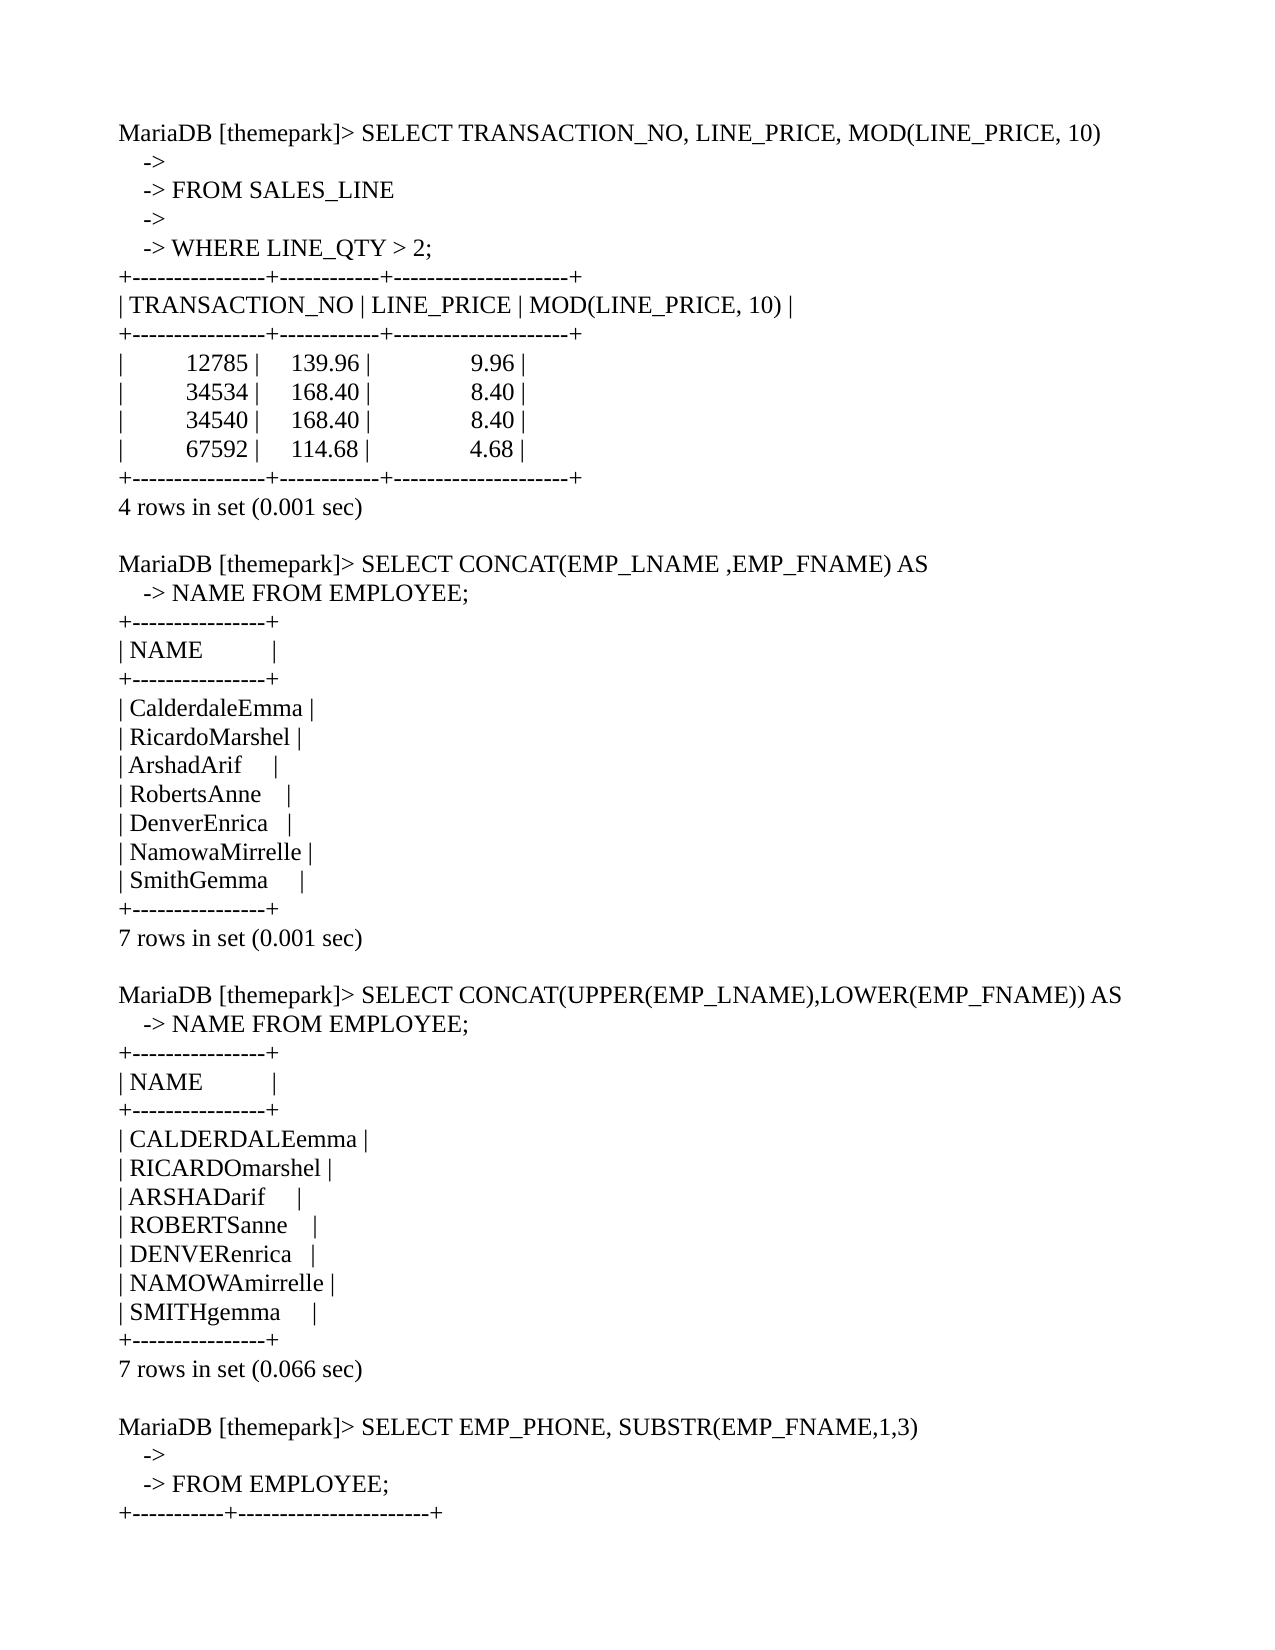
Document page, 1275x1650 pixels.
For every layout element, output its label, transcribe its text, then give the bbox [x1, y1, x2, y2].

text | CALDERDALEemma | [118, 1124, 1157, 1153]
text | ROBERTSanne | [118, 1211, 1157, 1239]
text | RicardoMarshel | [118, 722, 1157, 751]
text +----------------+------------+---------------------+ [118, 463, 1157, 492]
text +----------------+ [118, 1038, 1157, 1067]
text +----------------+ [118, 607, 1157, 636]
text MariaDB [themepark]> SELECT CONCAT(UPPER(EMP_LNAME),LOWER(EMP_FNAME)) AS [118, 981, 1157, 1009]
text | DENVERenrica | [118, 1239, 1157, 1268]
text | 12785 | 139.96 | 9.96 | [118, 348, 1157, 377]
text +----------------+ [118, 1096, 1157, 1124]
text -> NAME FROM EMPLOYEE; [118, 578, 1157, 607]
text +----------------+ [118, 1326, 1157, 1354]
text +----------------+------------+---------------------+ [118, 319, 1157, 348]
text | ARSHADarif | [118, 1182, 1157, 1211]
text | 34534 | 168.40 | 8.40 | [118, 377, 1157, 406]
text MariaDB [themepark]> SELECT TRANSACTION_NO, LINE_PRICE, MOD(LINE_PRICE, 10) [118, 118, 1157, 147]
text 7 rows in set (0.066 sec) [118, 1354, 1157, 1383]
text | NamowaMirrelle | [118, 837, 1157, 866]
text -> NAME FROM EMPLOYEE; [118, 1009, 1157, 1038]
text -> [118, 1441, 1157, 1469]
text | NAMOWAmirrelle | [118, 1268, 1157, 1297]
text 4 rows in set (0.001 sec) [118, 492, 1157, 521]
text +----------------+ [118, 664, 1157, 693]
text MariaDB [themepark]> SELECT EMP_PHONE, SUBSTR(EMP_FNAME,1,3) [118, 1412, 1157, 1441]
text -> FROM SALES_LINE [118, 176, 1157, 204]
text | NAME | [118, 636, 1157, 664]
text | RobertsAnne | [118, 779, 1157, 808]
text | RICARDOmarshel | [118, 1153, 1157, 1182]
text +----------------+------------+---------------------+ [118, 262, 1157, 291]
text | 67592 | 114.68 | 4.68 | [118, 434, 1157, 463]
text | ArshadArif | [118, 751, 1157, 779]
text +----------------+ [118, 894, 1157, 923]
text | SmithGemma | [118, 866, 1157, 894]
text -> FROM EMPLOYEE; [118, 1469, 1157, 1498]
text | TRANSACTION_NO | LINE_PRICE | MOD(LINE_PRICE, 10) | [118, 291, 1157, 319]
text MariaDB [themepark]> SELECT CONCAT(EMP_LNAME ,EMP_FNAME) AS [118, 549, 1157, 578]
text 7 rows in set (0.001 sec) [118, 923, 1157, 952]
text -> WHERE LINE_QTY > 2; [118, 233, 1157, 262]
text | SMITHgemma | [118, 1297, 1157, 1326]
text | CalderdaleEmma | [118, 693, 1157, 722]
text | NAME | [118, 1067, 1157, 1096]
text +-----------+-----------------------+ [118, 1498, 1157, 1527]
text | 34540 | 168.40 | 8.40 | [118, 406, 1157, 434]
text -> [118, 204, 1157, 233]
text | DenverEnrica | [118, 808, 1157, 837]
text -> [118, 147, 1157, 176]
